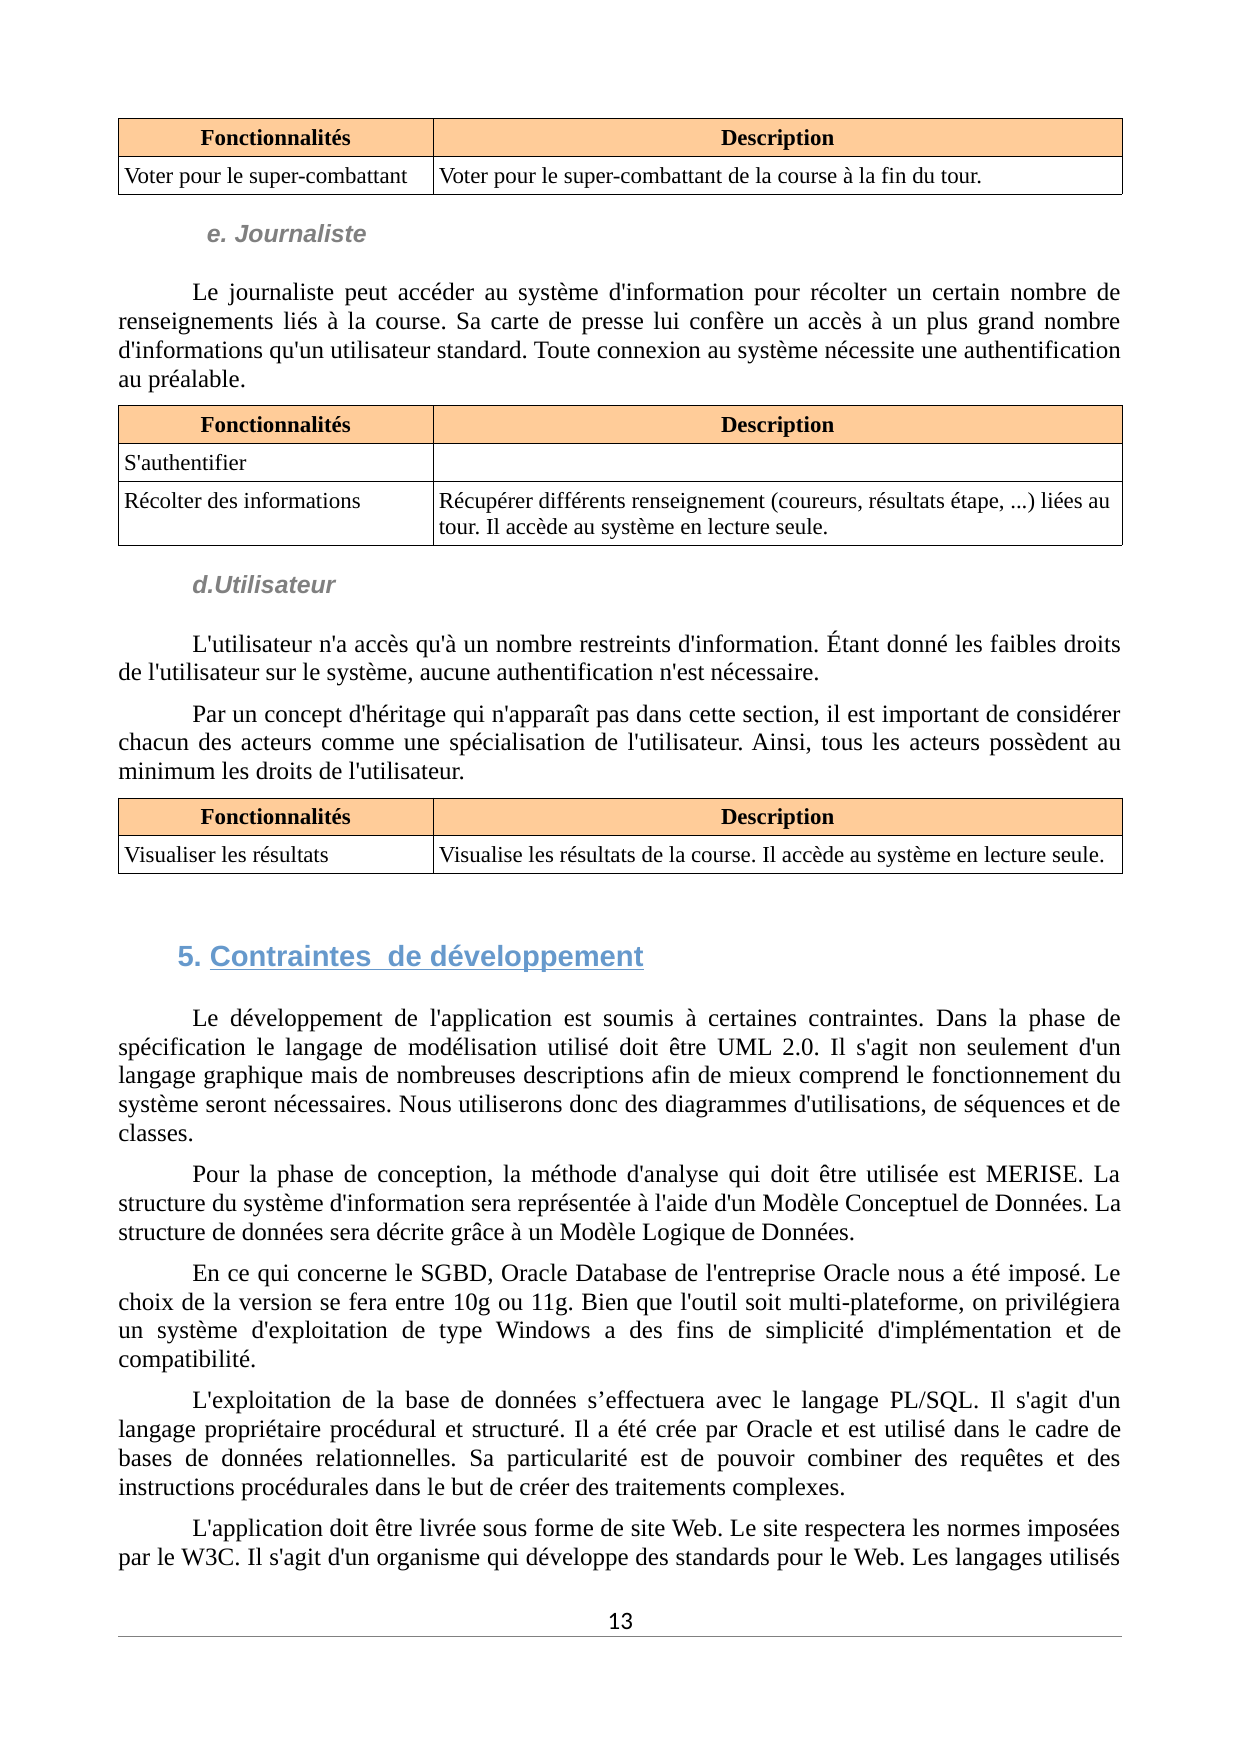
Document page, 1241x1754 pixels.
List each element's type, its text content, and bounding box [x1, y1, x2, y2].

table_cell Visualiser les résultats [119, 836, 433, 873]
table_cell Voter pour le super-combattant de la course à la fin du tour. [434, 157, 1122, 194]
table_cell Récupérer différents renseignement (coureurs, résultats étape, ...) liées au tour. Il accède au système en lecture seule. [434, 482, 1122, 545]
subtitle Journaliste [207, 219, 1122, 247]
table_header Fonctionnalités [119, 406, 433, 443]
text En ce qui concerne le SGBD, Oracle Database de l'entreprise Oracle nous a été imposé. Le choix de la version se fera entre 10g ou 11g. Bien que l'outil soit multi-plateforme, on privilégiera un système d'exploitation de type Windows a des fins de simplicité d'implémentation et de compatibilité. [118, 1258, 1122, 1373]
table_header Description [434, 406, 1122, 443]
table_header Fonctionnalités [119, 799, 433, 835]
table_cell S'authentifier [119, 444, 433, 481]
subtitle d.Utilisateur [154, 570, 1122, 598]
text Le développement de l'application est soumis à certaines contraintes. Dans la phase de spécification le langage de modélisation utilisé doit être UML 2.0. Il s'agit non seulement d'un langage graphique mais de nombreuses descriptions afin de mieux comprend le fonctionnement du système seront nécessaires. Nous utiliserons donc des diagrammes d'utilisations, de séquences et de classes. [118, 1003, 1122, 1147]
table_header Fonctionnalités [119, 119, 433, 156]
text L'application doit être livrée sous forme de site Web. Le site respectera les normes imposées par le W3C. Il s'agit d'un organisme qui développe des standards pour le Web. Les langages utilisés [118, 1513, 1122, 1571]
text L'utilisateur n'a accès qu'à un nombre restreints d'information. Étant donné les faibles droits de l'utilisateur sur le système, aucune authentification n'est nécessaire. [118, 629, 1122, 686]
text L'exploitation de la base de données s’effectuera avec le langage PL/SQL. Il s'agit d'un langage propriétaire procédural et structuré. Il a été crée par Oracle et est utilisé dans le cadre de bases de données relationnelles. Sa particularité est de pouvoir combiner des requêtes et des instructions procédurales dans le but de créer des traitements complexes. [118, 1386, 1122, 1501]
table_cell [434, 444, 1122, 481]
table_cell Visualise les résultats de la course. Il accède au système en lecture seule. [434, 836, 1122, 873]
table_header Description [434, 119, 1122, 156]
text Par un concept d'héritage qui n'apparaît pas dans cette section, il est important de considérer chacun des acteurs comme une spécialisation de l'utilisateur. Ainsi, tous les acteurs possèdent au minimum les droits de l'utilisateur. [118, 699, 1122, 785]
text Le journaliste peut accéder au système d'information pour récolter un certain nombre de renseignements liés à la course. Sa carte de presse lui confère un accès à un plus grand nombre d'informations qu'un utilisateur standard. Toute connexion au système nécessite une authentification au préalable. [118, 277, 1122, 392]
subtitle Contraintes de développement [177, 939, 1122, 973]
table_cell Voter pour le super-combattant [119, 157, 433, 194]
text Pour la phase de conception, la méthode d'analyse qui doit être utilisée est MERISE. La structure du système d'information sera représentée à l'aide d'un Modèle Conceptuel de Données. La structure de données sera décrite grâce à un Modèle Logique de Données. [118, 1159, 1122, 1246]
table_header Description [434, 799, 1122, 835]
table_cell Récolter des informations [119, 482, 433, 545]
